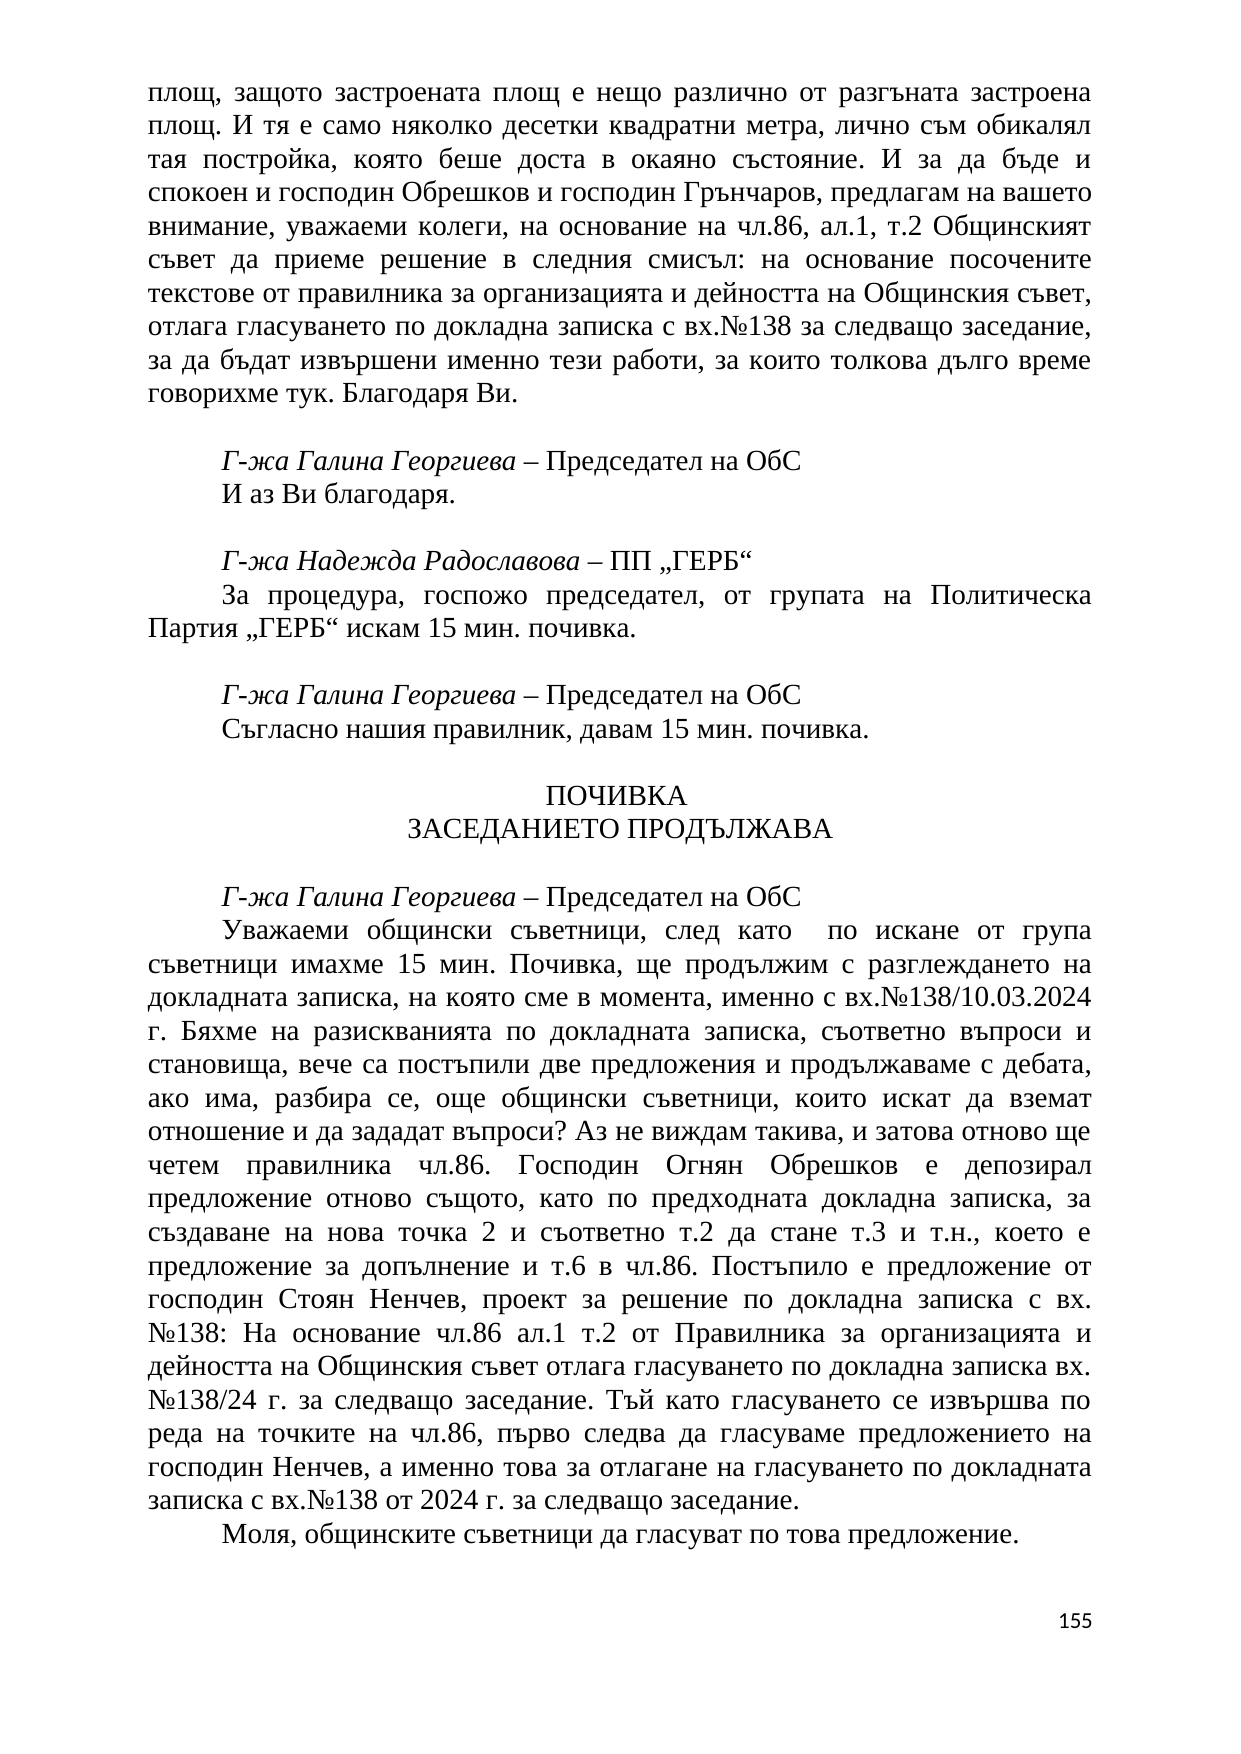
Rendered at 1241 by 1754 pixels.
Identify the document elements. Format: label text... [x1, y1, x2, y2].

text Г-жа Галина Георгиева – Председател на ОбС [148, 879, 1093, 912]
text площ, защото застроената площ е нещо различно от разгъната застроена площ. И тя е само няколко десетки квадратни метра, лично съм обикалял тая постройка, която беше доста в окаяно състояние. И за да бъде и спокоен и господин Обрешков и господин Грънчаров, предлагам на вашето внимание, уважаеми колеги, на основание на чл.86, ал.1, т.2 Общинският съвет да приеме решение в следния смисъл: на основание посочените текстове от правилника за организацията и дейността на Общинския съвет, отлага гласуването по докладна записка с вх.№138 за следващо заседание, за да бъдат извършени именно тези работи, за които толкова дълго време говорихме тук. Благодаря Ви. [148, 74, 1093, 409]
text Моля, общинските съветници да гласуват по това предложение. [148, 1516, 1093, 1549]
text Г-жа Галина Георгиева – Председател на ОбС [148, 677, 1093, 711]
text ПОЧИВКА [148, 778, 1093, 812]
text Уважаеми общински съветници, след като по искане от група съветници имахме 15 мин. Почивка, ще продължим с разглеждането на докладната записка, на която сме в момента, именно с вх.№138/10.03.2024 г. Бяхме на разискванията по докладната записка, съответно въпроси и становища, вече са постъпили две предложения и продължаваме с дебата, ако има, разбира се, още общински съветници, които искат да вземат отношение и да зададат въпроси? Аз не виждам такива, и затова отново ще четем правилника чл.86. Господин Огнян Обрешков е депозирал предложение отново същото, като по предходната докладна записка, за създаване на нова точка 2 и съответно т.2 да стане т.3 и т.н., което е предложение за допълнение и т.6 в чл.86. Постъпило е предложение от господин Стоян Ненчев, проект за решение по докладна записка с вх.№138: На основание чл.86 ал.1 т.2 от Правилника за организацията и дейността на Общинския съвет отлага гласуването по докладна записка вх.№138/24 г. за следващо заседание. Тъй като гласуването се извършва по реда на точките на чл.86, първо следва да гласуваме предложението на господин Ненчев, а именно това за отлагане на гласуването по докладната записка с вх.№138 от 2024 г. за следващо заседание. [148, 912, 1093, 1516]
text ЗАСЕДАНИЕТО ПРОДЪЛЖАВА [148, 812, 1093, 845]
text И аз Ви благодаря. [148, 476, 1093, 510]
text За процедура, госпожо председател, от групата на Политическа Партия „ГЕРБ“ искам 15 мин. почивка. [148, 577, 1093, 644]
text Г-жа Надежда Радославова – ПП „ГЕРБ“ [148, 543, 1093, 577]
text Съгласно нашия правилник, давам 15 мин. почивка. [148, 711, 1093, 744]
text Г-жа Галина Георгиева – Председател на ОбС [148, 443, 1093, 476]
